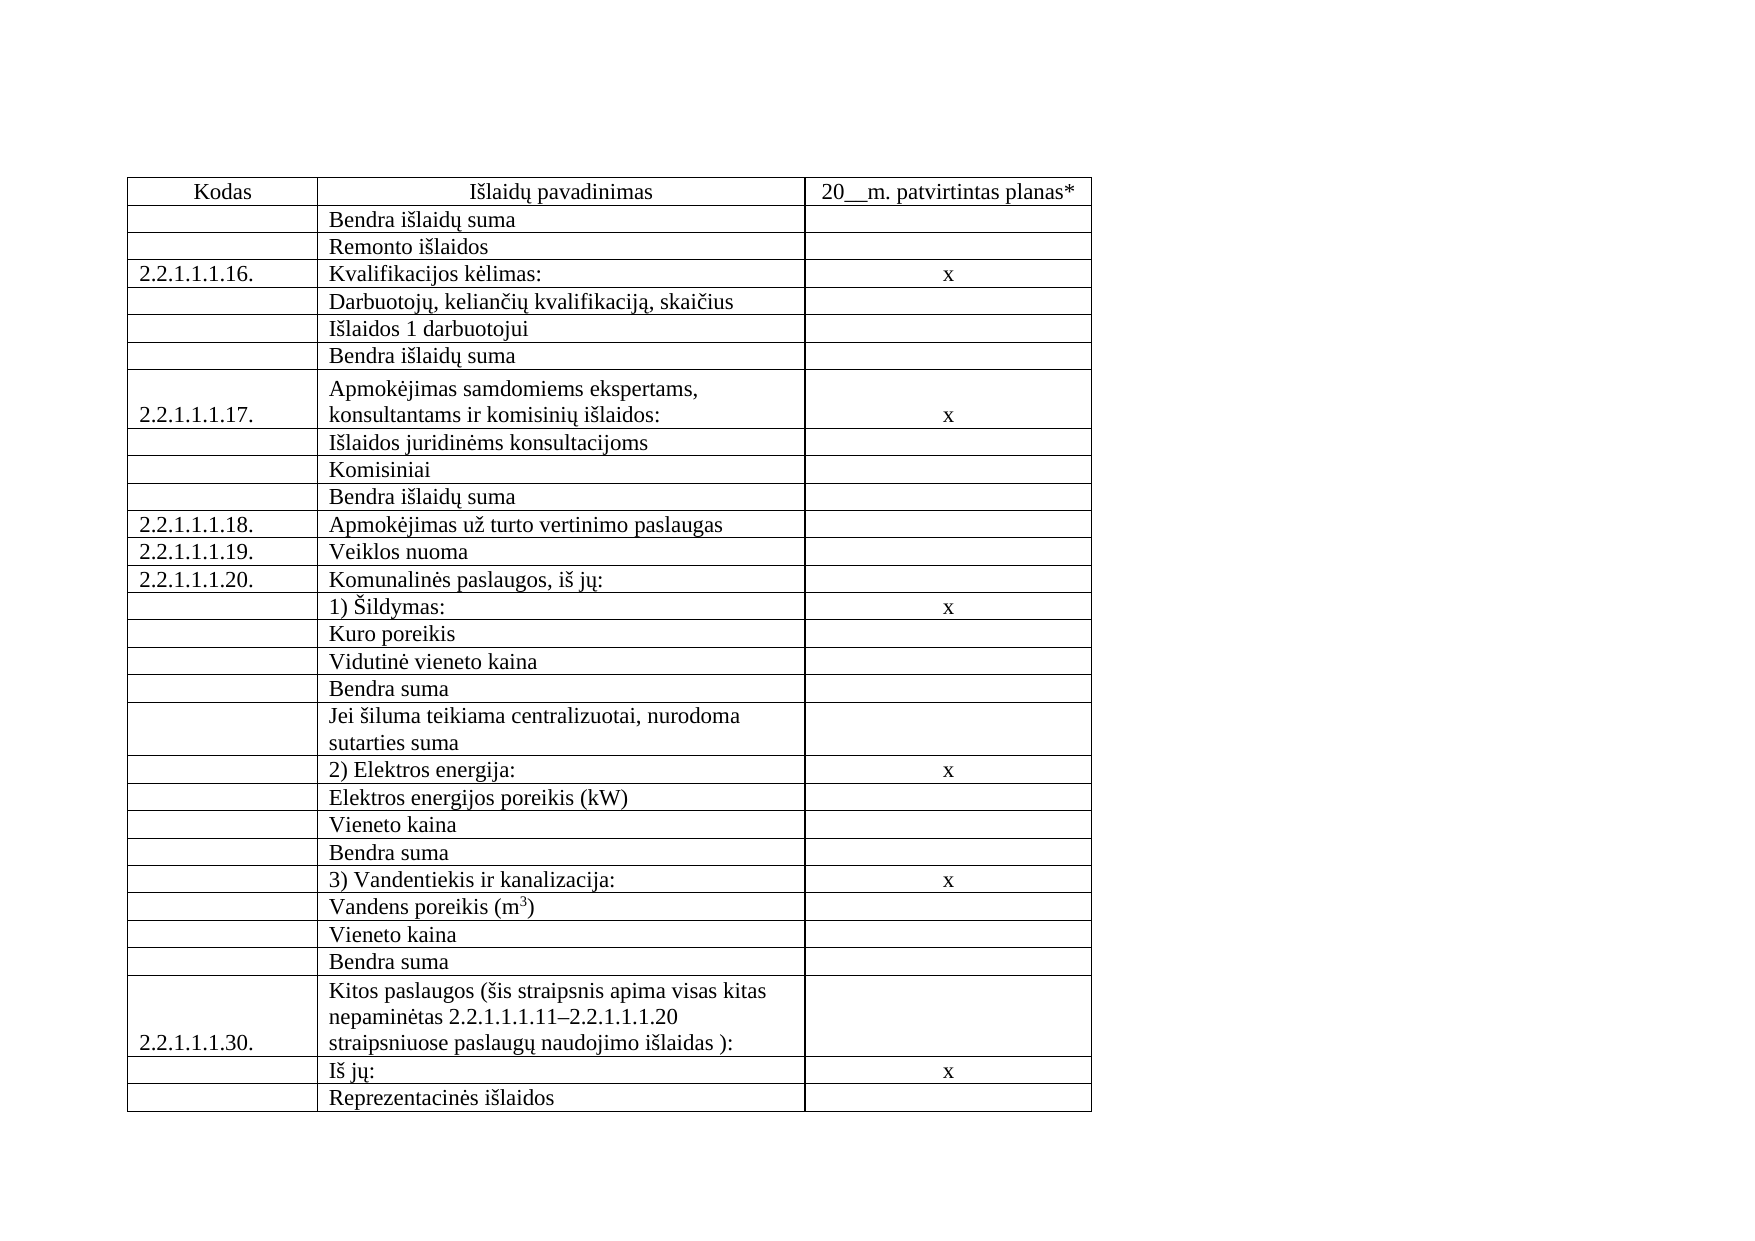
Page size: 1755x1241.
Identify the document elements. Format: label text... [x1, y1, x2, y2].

table_cell x [806, 260, 1091, 287]
table_cell x [806, 866, 1091, 892]
table_cell Išlaidos juridinėms konsultacijoms [318, 429, 804, 455]
table_cell [806, 429, 1091, 455]
table_cell x [806, 1057, 1091, 1083]
table_cell [806, 343, 1091, 369]
table_cell Iš jų: [318, 1057, 804, 1083]
table_cell [806, 511, 1091, 537]
table_cell Išlaidos 1 darbuotojui [318, 315, 804, 342]
table_cell [128, 315, 317, 342]
table_cell [806, 839, 1091, 865]
table_cell Vieneto kaina [318, 811, 804, 837]
table_cell 2.2.1.1.1.19. [128, 538, 317, 564]
table_cell [128, 675, 317, 702]
table_cell [806, 538, 1091, 564]
table_cell Reprezentacinės išlaidos [318, 1084, 804, 1111]
table_cell [128, 1057, 317, 1083]
table_cell Elektros energijos poreikis (kW) [318, 784, 804, 810]
table_cell x [806, 593, 1091, 619]
table_cell 3) Vandentiekis ir kanalizacija: [318, 866, 804, 892]
table_cell [128, 1084, 317, 1111]
table_cell Bendra išlaidų suma [318, 206, 804, 232]
table_cell [128, 288, 317, 314]
table_cell [128, 756, 317, 783]
table_cell [128, 811, 317, 837]
table_cell 2.2.1.1.1.17. [128, 370, 317, 428]
table_cell [128, 648, 317, 674]
table_cell [806, 233, 1091, 259]
table_cell 2) Elektros energija: [318, 756, 804, 783]
table_cell [128, 839, 317, 865]
table_cell Bendra išlaidų suma [318, 343, 804, 369]
table_cell 2.2.1.1.1.30. [128, 976, 317, 1056]
table_cell x [806, 756, 1091, 783]
table_cell [128, 784, 317, 810]
table_cell Vieneto kaina [318, 921, 804, 947]
table_cell [806, 675, 1091, 702]
table_cell Darbuotojų, keliančių kvalifikaciją, skaičius [318, 288, 804, 314]
table_cell 1) Šildymas: [318, 593, 804, 619]
table_cell [128, 456, 317, 482]
table_cell [128, 484, 317, 510]
table_header 20__m. patvirtintas planas* [806, 178, 1091, 204]
table_cell [128, 866, 317, 892]
table_cell [806, 784, 1091, 810]
table_cell Veiklos nuoma [318, 538, 804, 564]
table_cell [806, 315, 1091, 342]
table_cell Kvalifikacijos kėlimas: [318, 260, 804, 287]
table_cell x [806, 370, 1091, 428]
table_cell [128, 620, 317, 647]
table_cell [806, 620, 1091, 647]
table_cell [806, 703, 1091, 755]
table_cell [128, 343, 317, 369]
table_cell [806, 1084, 1091, 1111]
table_cell 2.2.1.1.1.20. [128, 566, 317, 592]
table_cell Remonto išlaidos [318, 233, 804, 259]
table_cell [128, 593, 317, 619]
table_cell Bendra suma [318, 675, 804, 702]
table_cell Komunalinės paslaugos, iš jų: [318, 566, 804, 592]
table_cell [806, 811, 1091, 837]
table_cell [128, 429, 317, 455]
table_cell Bendra suma [318, 948, 804, 974]
table_cell Vidutinė vieneto kaina [318, 648, 804, 674]
table_cell Apmokėjimas samdomiems ekspertams, konsultantams ir komisinių išlaidos: [318, 370, 804, 428]
table_cell Bendra išlaidų suma [318, 484, 804, 510]
table_cell [128, 703, 317, 755]
table_cell [128, 921, 317, 947]
table_cell Komisiniai [318, 456, 804, 482]
table_cell [806, 288, 1091, 314]
table_cell 2.2.1.1.1.18. [128, 511, 317, 537]
table_cell [806, 921, 1091, 947]
table_cell 2.2.1.1.1.16. [128, 260, 317, 287]
table_header Kodas [128, 178, 317, 204]
table_cell Vandens poreikis (m3) [318, 893, 804, 920]
table_cell [806, 456, 1091, 482]
table_cell [806, 976, 1091, 1056]
table_cell Kuro poreikis [318, 620, 804, 647]
table_cell [128, 948, 317, 974]
table_cell [128, 893, 317, 920]
table_cell Bendra suma [318, 839, 804, 865]
table_cell [128, 206, 317, 232]
table_cell [806, 484, 1091, 510]
table_cell Kitos paslaugos (šis straipsnis apima visas kitas nepaminėtas 2.2.1.1.1.11–2.2.1.1.1.20 straipsniuose paslaugų naudojimo išlaidas ): [318, 976, 804, 1056]
table_cell [806, 648, 1091, 674]
table_cell [806, 948, 1091, 974]
table_cell [806, 566, 1091, 592]
table_cell [806, 893, 1091, 920]
table_cell Apmokėjimas už turto vertinimo paslaugas [318, 511, 804, 537]
table_cell [128, 233, 317, 259]
table_cell Jei šiluma teikiama centralizuotai, nurodoma sutarties suma [318, 703, 804, 755]
table_cell [806, 206, 1091, 232]
table_header Išlaidų pavadinimas [318, 178, 804, 204]
